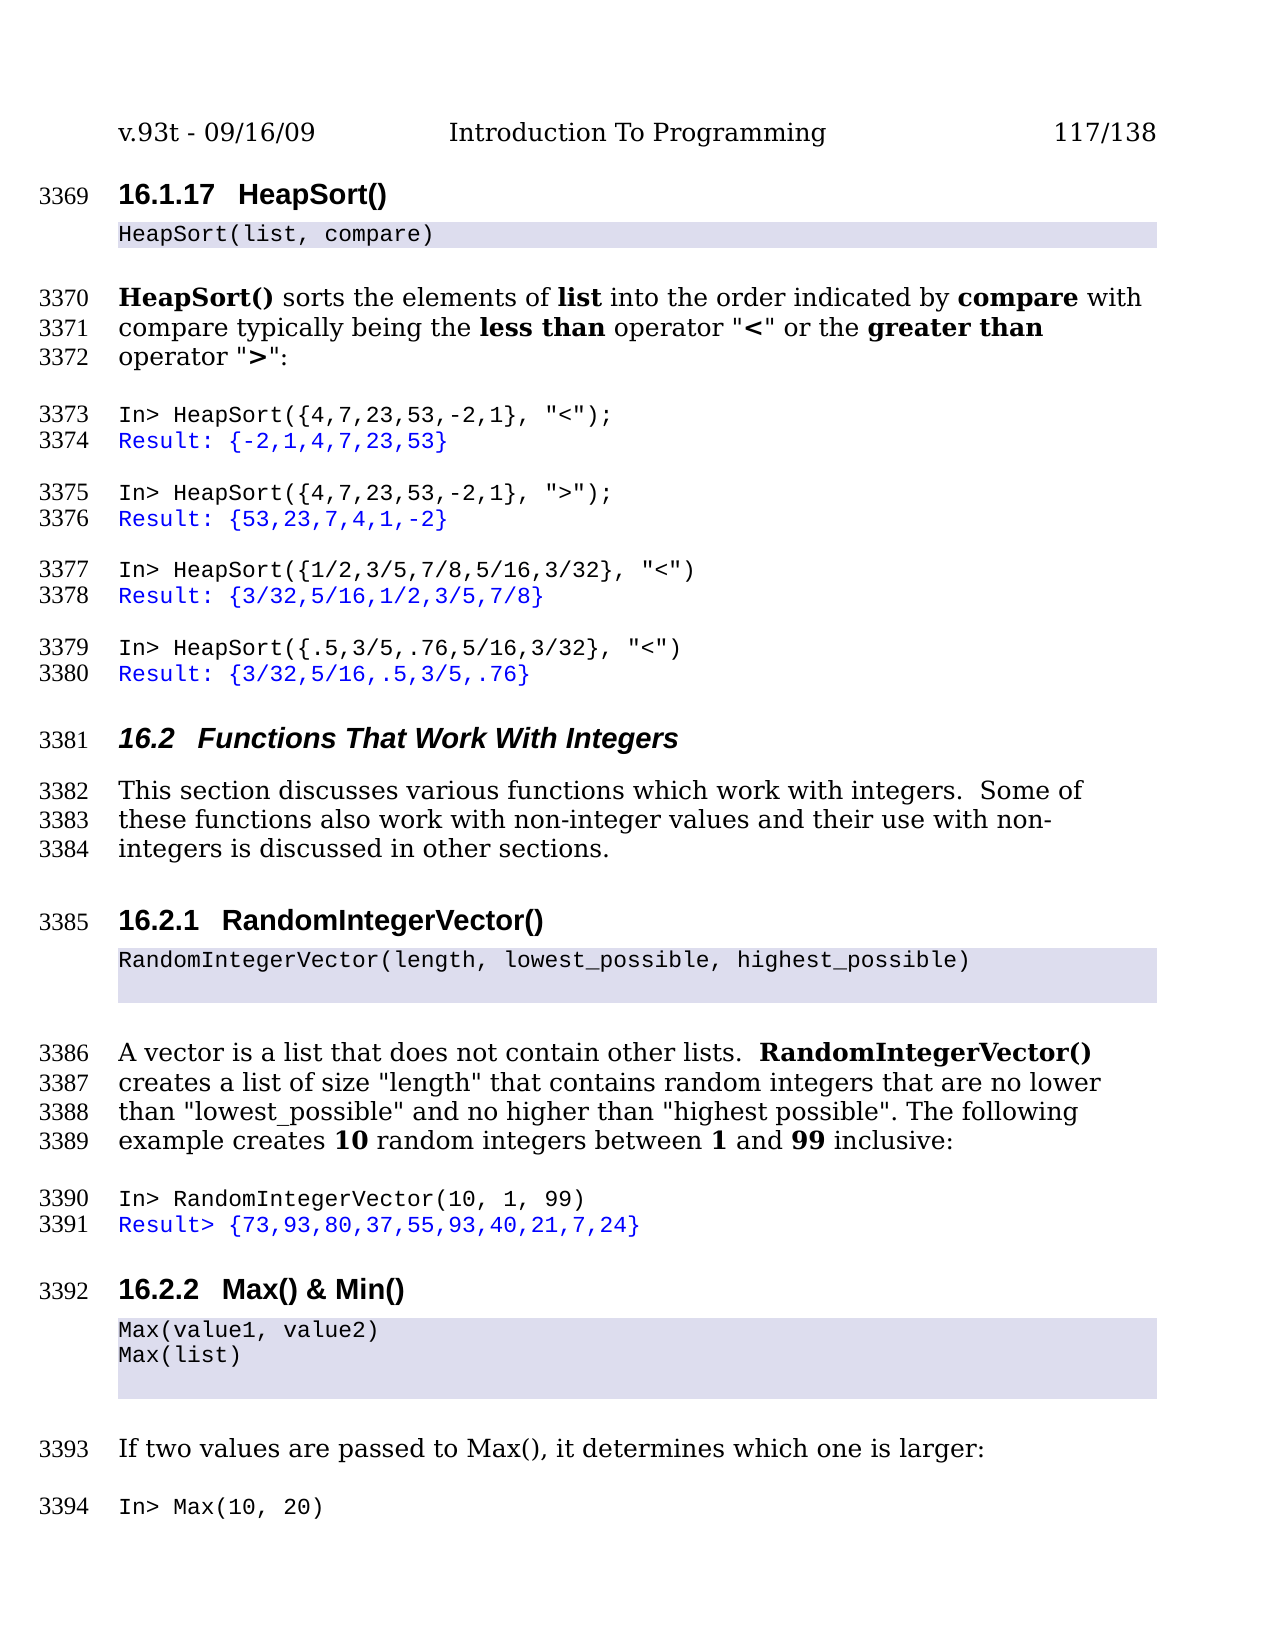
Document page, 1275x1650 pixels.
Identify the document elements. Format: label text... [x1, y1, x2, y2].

text Result: {-2,1,4,7,23,53} [118, 429, 1157, 455]
text This section discusses various functions which work with integers. Some of these functions also work with non-integer values and their use with non-integers is discussed in other sections. [118, 776, 1157, 863]
subtitle RandomIntegerVector() [118, 903, 1157, 936]
text In> HeapSort({4,7,23,53,-2,1}, "<"); [118, 403, 1157, 429]
subtitle HeapSort() [118, 177, 1157, 210]
text In> HeapSort({.5,3/5,.76,5/16,3/32}, "<") [118, 637, 1157, 663]
text Result: {3/32,5/16,.5,3/5,.76} [118, 663, 1157, 688]
text If two values are passed to Max(), it determines which one is larger: [118, 1434, 1157, 1463]
text In> HeapSort({1/2,3/5,7/8,5/16,3/32}, "<") [118, 559, 1157, 585]
table_header HeapSort(list, compare) [118, 222, 1157, 248]
subtitle Max() & Min() [118, 1272, 1157, 1306]
text In> Max(10, 20) [118, 1495, 1157, 1521]
text Result: {53,23,7,4,1,-2} [118, 507, 1157, 533]
subtitle Functions That Work With Integers [118, 722, 1157, 755]
text In> HeapSort({4,7,23,53,-2,1}, ">"); [118, 481, 1157, 507]
text Result: {3/32,5/16,1/2,3/5,7/8} [118, 585, 1157, 611]
text Result> {73,93,80,37,55,93,40,21,7,24} [118, 1213, 1157, 1239]
text A vector is a list that does not contain other lists. RandomIntegerVector() creates a list of size "length" that contains random integers that are no lower than "lowest_possible" and no higher than "highest possible". The following example creates 10 random integers between 1 and 99 inclusive: [118, 1038, 1157, 1156]
text In> RandomIntegerVector(10, 1, 99) [118, 1187, 1157, 1213]
text HeapSort() sorts the elements of list into the order indicated by compare with compare typically being the less than operator "<" or the greater than operator ">": [118, 283, 1157, 371]
table_header RandomIntegerVector(length, lowest_possible, highest_possible) [118, 948, 1157, 1003]
table_header Max(value1, value2) Max(list) [118, 1318, 1157, 1399]
